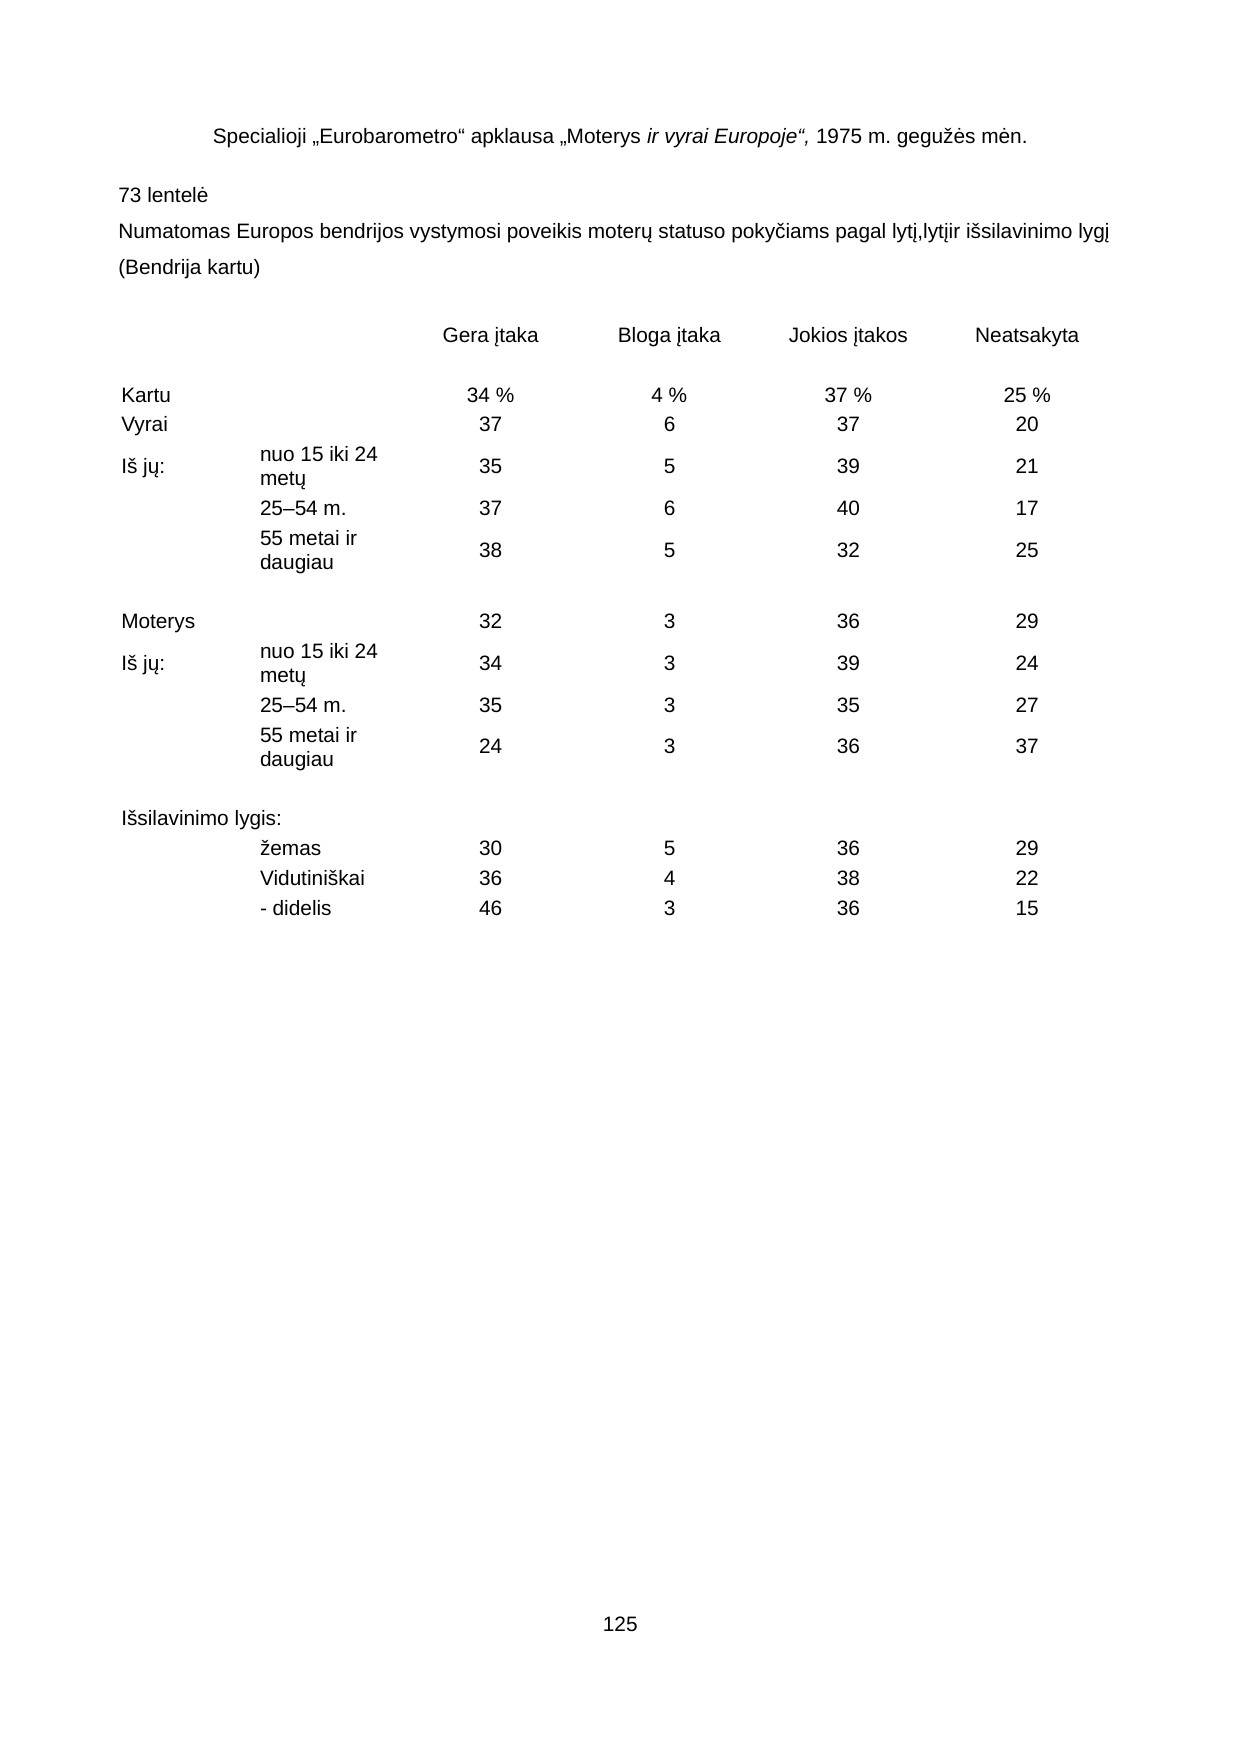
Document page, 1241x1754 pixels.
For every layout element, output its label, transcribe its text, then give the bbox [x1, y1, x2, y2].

table_cell [401, 350, 580, 379]
table_cell 3 [580, 720, 759, 773]
table_cell 5 [580, 833, 759, 863]
table_cell - didelis [257, 893, 401, 922]
table_cell [759, 803, 937, 833]
table_cell 37 [938, 720, 1116, 773]
table_cell [401, 773, 580, 803]
table_cell nuo 15 iki 24 metų [257, 439, 401, 493]
table_cell 25 [938, 523, 1116, 576]
table_cell [118, 863, 257, 892]
table_cell [938, 803, 1116, 833]
table_cell 34 [401, 636, 580, 690]
table_cell 25 % [938, 380, 1116, 409]
table_cell 37 [759, 409, 937, 439]
table_cell [118, 493, 257, 523]
table_cell Iš jų: [118, 636, 257, 690]
table_cell 22 [938, 863, 1116, 892]
table_cell [118, 350, 257, 379]
table_cell 6 [580, 409, 759, 439]
table_cell 3 [580, 690, 759, 719]
table_cell 36 [759, 720, 937, 773]
table_cell 36 [759, 606, 937, 636]
text Numatomas Europos bendrijos vystymosi poveikis moterų statuso pokyčiams pagal lytį,lytįir išsilavinimo lygį [118, 219, 1122, 243]
text 73 lentelė [118, 183, 1122, 207]
table_cell žemas [257, 833, 401, 863]
table_cell 24 [938, 636, 1116, 690]
table_header Jokios įtakos [759, 320, 937, 350]
table_cell 32 [759, 523, 937, 576]
table_cell [118, 576, 257, 606]
table_cell 17 [938, 493, 1116, 523]
table_cell 39 [759, 439, 937, 493]
table_cell [257, 409, 401, 439]
table_cell [257, 606, 401, 636]
text (Bendrija kartu) [118, 254, 1122, 278]
table_cell 4 [580, 863, 759, 892]
table_cell [257, 773, 401, 803]
table_cell 37 % [759, 380, 937, 409]
table_cell [401, 576, 580, 606]
table_cell 24 [401, 720, 580, 773]
table_cell 36 [759, 893, 937, 922]
table_cell 46 [401, 893, 580, 922]
table_cell [759, 350, 937, 379]
table_cell [759, 576, 937, 606]
table_header Gera įtaka [401, 320, 580, 350]
table_cell 5 [580, 439, 759, 493]
table_cell Kartu [118, 380, 401, 409]
table_cell 15 [938, 893, 1116, 922]
table_cell 20 [938, 409, 1116, 439]
table_cell 36 [759, 833, 937, 863]
table_cell 25–54 m. [257, 493, 401, 523]
table_cell [938, 576, 1116, 606]
table_cell 32 [401, 606, 580, 636]
table_cell 27 [938, 690, 1116, 719]
table_cell nuo 15 iki 24 metų [257, 636, 401, 690]
table_cell 35 [401, 439, 580, 493]
table_cell 35 [759, 690, 937, 719]
table_cell Moterys [118, 606, 257, 636]
table_cell [580, 803, 759, 833]
table_cell 5 [580, 523, 759, 576]
table_cell 40 [759, 493, 937, 523]
table_cell 21 [938, 439, 1116, 493]
table_cell Iš jų: [118, 439, 257, 493]
table_header Bloga įtaka [580, 320, 759, 350]
table_cell [938, 350, 1116, 379]
table_cell 34 % [401, 380, 580, 409]
table_cell 35 [401, 690, 580, 719]
table_cell 55 metai ir daugiau [257, 720, 401, 773]
table_cell 29 [938, 606, 1116, 636]
table_cell [938, 773, 1116, 803]
table_cell 29 [938, 833, 1116, 863]
table_cell 38 [401, 523, 580, 576]
table_cell [118, 773, 257, 803]
table_cell 39 [759, 636, 937, 690]
table_cell 3 [580, 893, 759, 922]
table_cell [118, 833, 257, 863]
table_cell Išsilavinimo lygis: [118, 803, 401, 833]
table_cell 25–54 m. [257, 690, 401, 719]
table_cell [580, 350, 759, 379]
table_cell 4 % [580, 380, 759, 409]
table_cell [118, 690, 257, 719]
table_cell 38 [759, 863, 937, 892]
table_cell Vidutiniškai [257, 863, 401, 892]
table_cell [118, 893, 257, 922]
table_cell [580, 576, 759, 606]
table_cell 3 [580, 636, 759, 690]
table_cell [118, 523, 257, 576]
table_cell [118, 720, 257, 773]
table_cell [401, 803, 580, 833]
table_cell 37 [401, 493, 580, 523]
table_header [118, 320, 257, 350]
table_cell [759, 773, 937, 803]
table_cell 55 metai ir daugiau [257, 523, 401, 576]
table_cell 36 [401, 863, 580, 892]
table_cell 3 [580, 606, 759, 636]
table_header [257, 320, 401, 350]
table_cell [257, 576, 401, 606]
table_cell 30 [401, 833, 580, 863]
table_cell Vyrai [118, 409, 257, 439]
table_cell [580, 773, 759, 803]
table_header Neatsakyta [938, 320, 1116, 350]
table_cell 6 [580, 493, 759, 523]
table_cell [257, 350, 401, 379]
table_cell 37 [401, 409, 580, 439]
